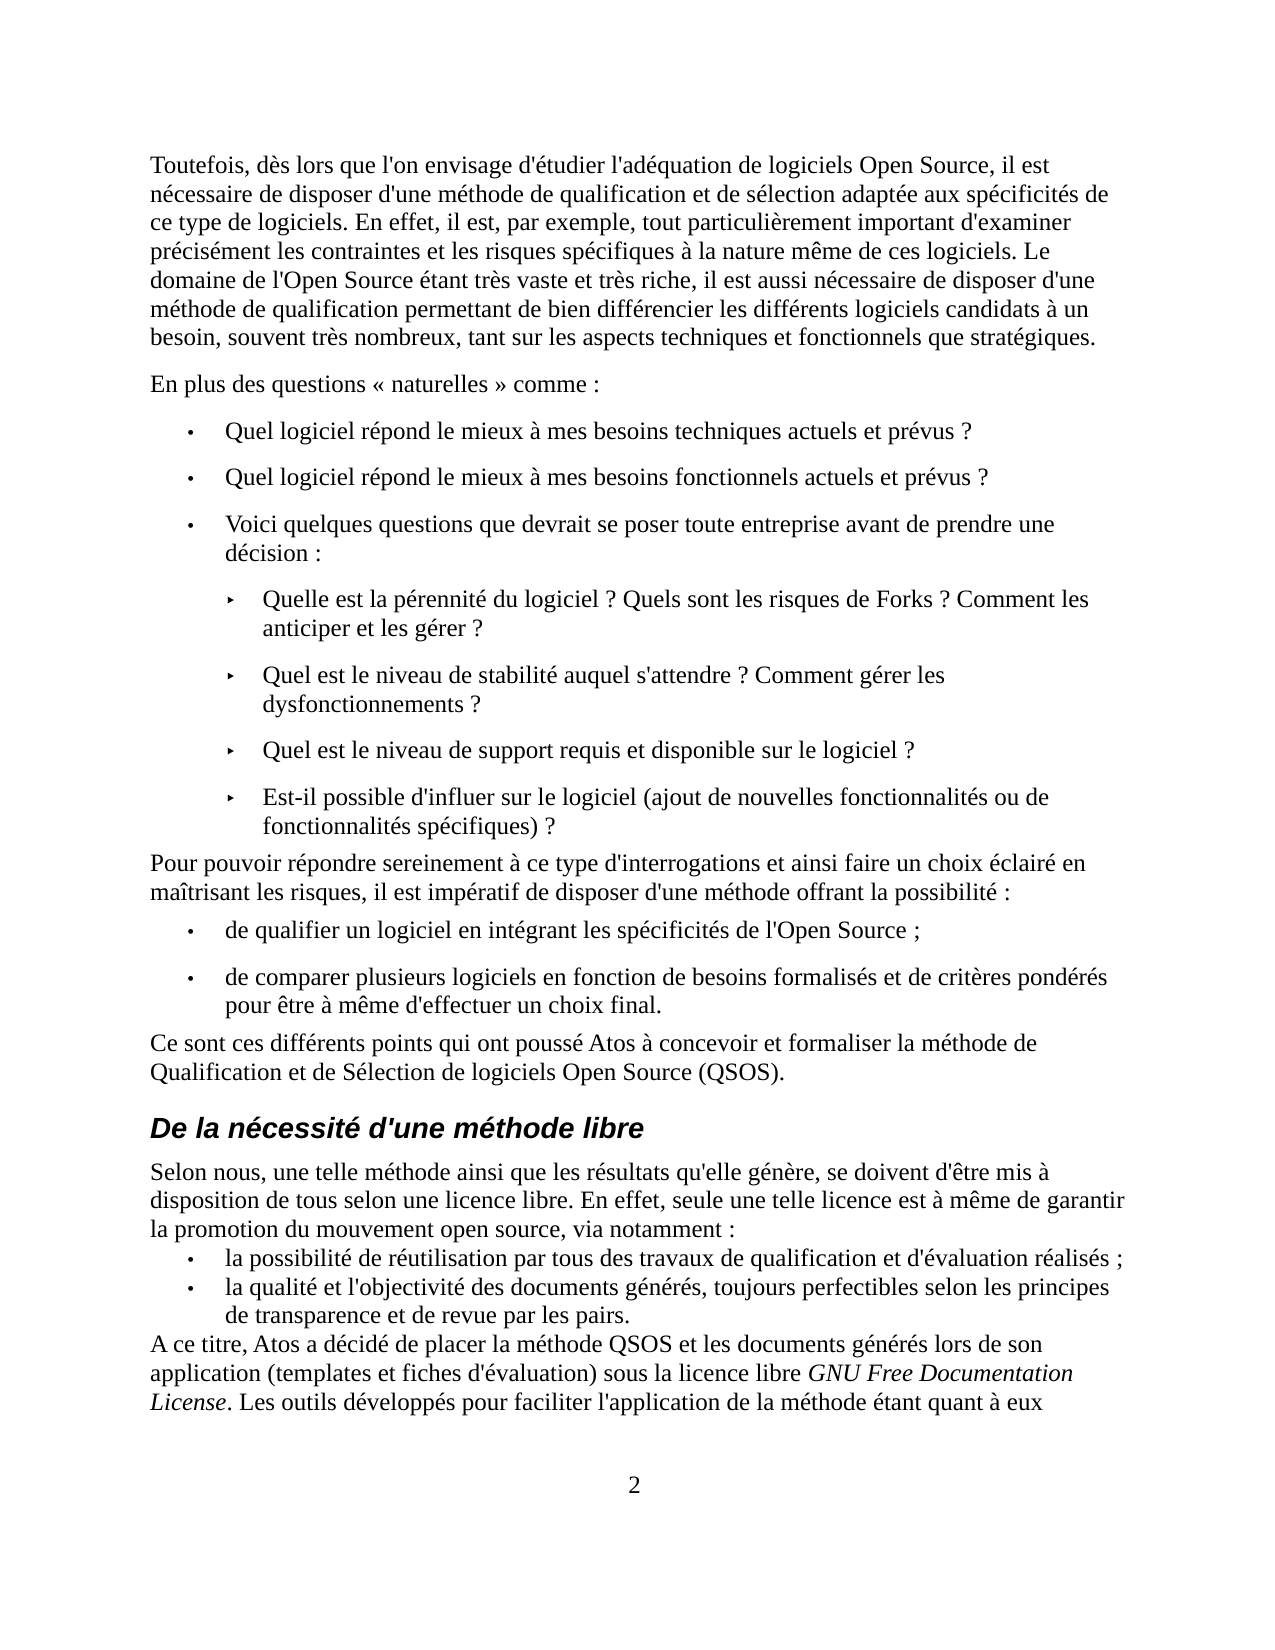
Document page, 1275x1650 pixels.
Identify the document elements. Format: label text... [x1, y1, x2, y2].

text A ce titre, Atos a décidé de placer la méthode QSOS et les documents générés lors de son application (templates et fiches d'évaluation) sous la licence libre GNU Free Documentation License. Les outils développés pour faciliter l'application de la méthode étant quant à eux [150, 1329, 1125, 1415]
text En plus des questions « naturelles » comme : [150, 369, 1125, 398]
text Ce sont ces différents points qui ont poussé Atos à concevoir et formaliser la méthode de Qualification et de Sélection de logiciels Open Source (QSOS). [150, 1028, 1125, 1086]
list Voici quelques questions que devrait se poser toute entreprise avant de prendre une décision : [187, 509, 1125, 567]
list de qualifier un logiciel en intégrant les spécificités de l'Open Source ; [187, 915, 1125, 944]
list Est-il possible d'influer sur le logiciel (ajout de nouvelles fonctionnalités ou de fonctionnalités spécifiques) ? [225, 782, 1125, 839]
list la qualité et l'objectivité des documents générés, toujours perfectibles selon les principes de transparence et de revue par les pairs. [187, 1272, 1125, 1329]
text Toutefois, dès lors que l'on envisage d'étudier l'adéquation de logiciels Open Source, il est nécessaire de disposer d'une méthode de qualification et de sélection adaptée aux spécificités de ce type de logiciels. En effet, il est, par exemple, tout particulièrement important d'examiner précisément les contraintes et les risques spécifiques à la nature même de ces logiciels. Le domaine de l'Open Source étant très vaste et très riche, il est aussi nécessaire de disposer d'une méthode de qualification permettant de bien différencier les différents logiciels candidats à un besoin, souvent très nombreux, tant sur les aspects techniques et fonctionnels que stratégiques. [150, 150, 1125, 351]
list Quel est le niveau de stabilité auquel s'attendre ? Comment gérer les dysfonctionnements ? [225, 660, 1125, 717]
text Pour pouvoir répondre sereinement à ce type d'interrogations et ainsi faire un choix éclairé en maîtrisant les risques, il est impératif de disposer d'une méthode offrant la possibilité : [150, 848, 1125, 906]
list Quel est le niveau de support requis et disponible sur le logiciel ? [225, 735, 1125, 764]
list la possibilité de réutilisation par tous des travaux de qualification et d'évaluation réalisés ; [187, 1243, 1125, 1272]
list Quel logiciel répond le mieux à mes besoins fonctionnels actuels et prévus ? [187, 462, 1125, 491]
list de comparer plusieurs logiciels en fonction de besoins formalisés et de critères pondérés pour être à même d'effectuer un choix final. [187, 962, 1125, 1019]
list Quelle est la pérennité du logiciel ? Quels sont les risques de Forks ? Comment les anticiper et les gérer ? [225, 584, 1125, 642]
subtitle De la nécessité d'une méthode libre [150, 1111, 1125, 1144]
list Quel logiciel répond le mieux à mes besoins techniques actuels et prévus ? [187, 416, 1125, 444]
text Selon nous, une telle méthode ainsi que les résultats qu'elle génère, se doivent d'être mis à disposition de tous selon une licence libre. En effet, seule une telle licence est à même de garantir la promotion du mouvement open source, via notamment : [150, 1157, 1125, 1243]
